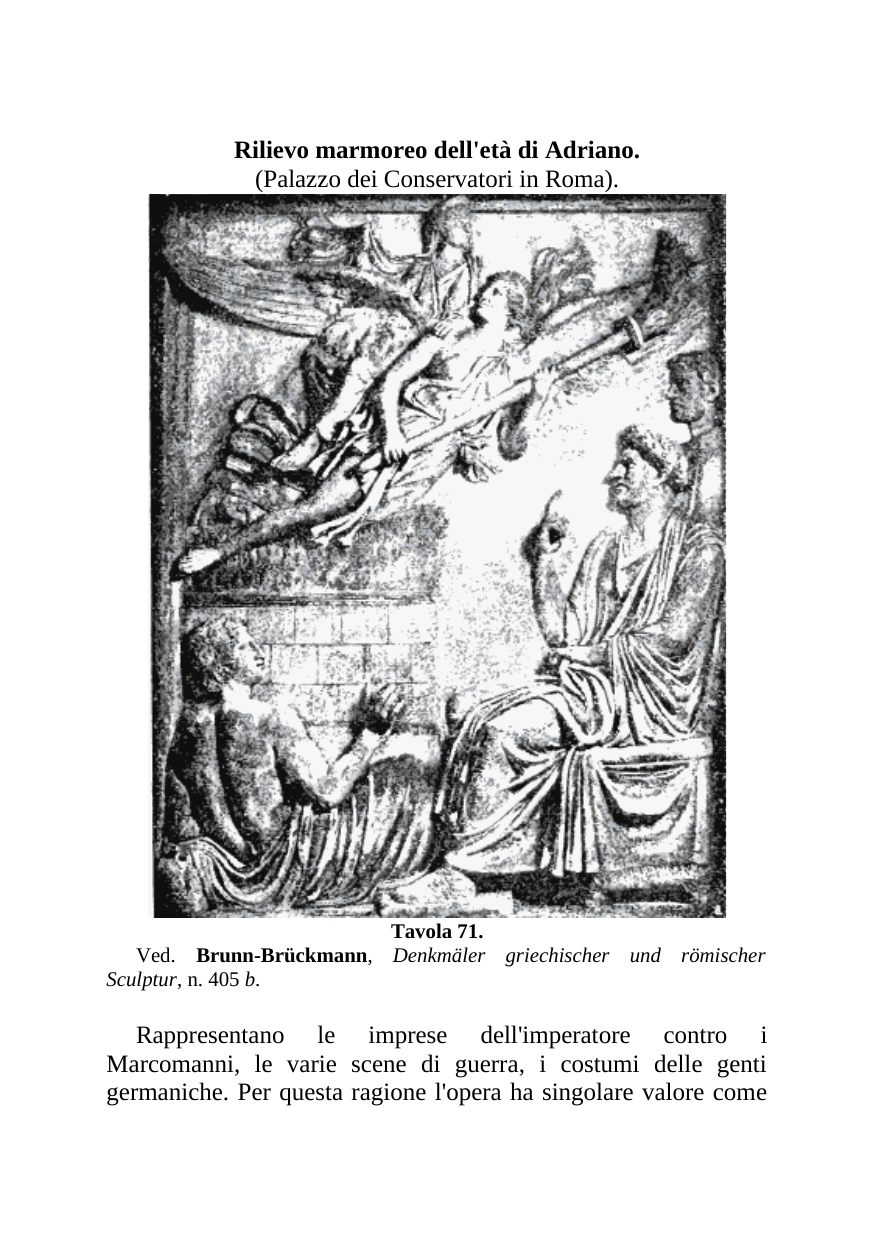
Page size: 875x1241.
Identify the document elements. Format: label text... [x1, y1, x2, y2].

text Tavola 71. [106, 919, 768, 943]
text Rappresentano le imprese dell'imperatore contro i Marcomanni, le varie scene di guerra, i costumi delle genti germaniche. Per questa ragione l'opera ha singolare valore come [106, 1020, 768, 1106]
text Rilievo marmoreo dell'età di Adriano. [106, 135, 768, 164]
text (Palazzo dei Conservatori in Roma). [106, 164, 768, 192]
text Ved. Brunn-Brückmann, Denkmäler griechischer und römischer Sculptur, n. 405 b. [106, 943, 768, 991]
picture [148, 194, 727, 918]
